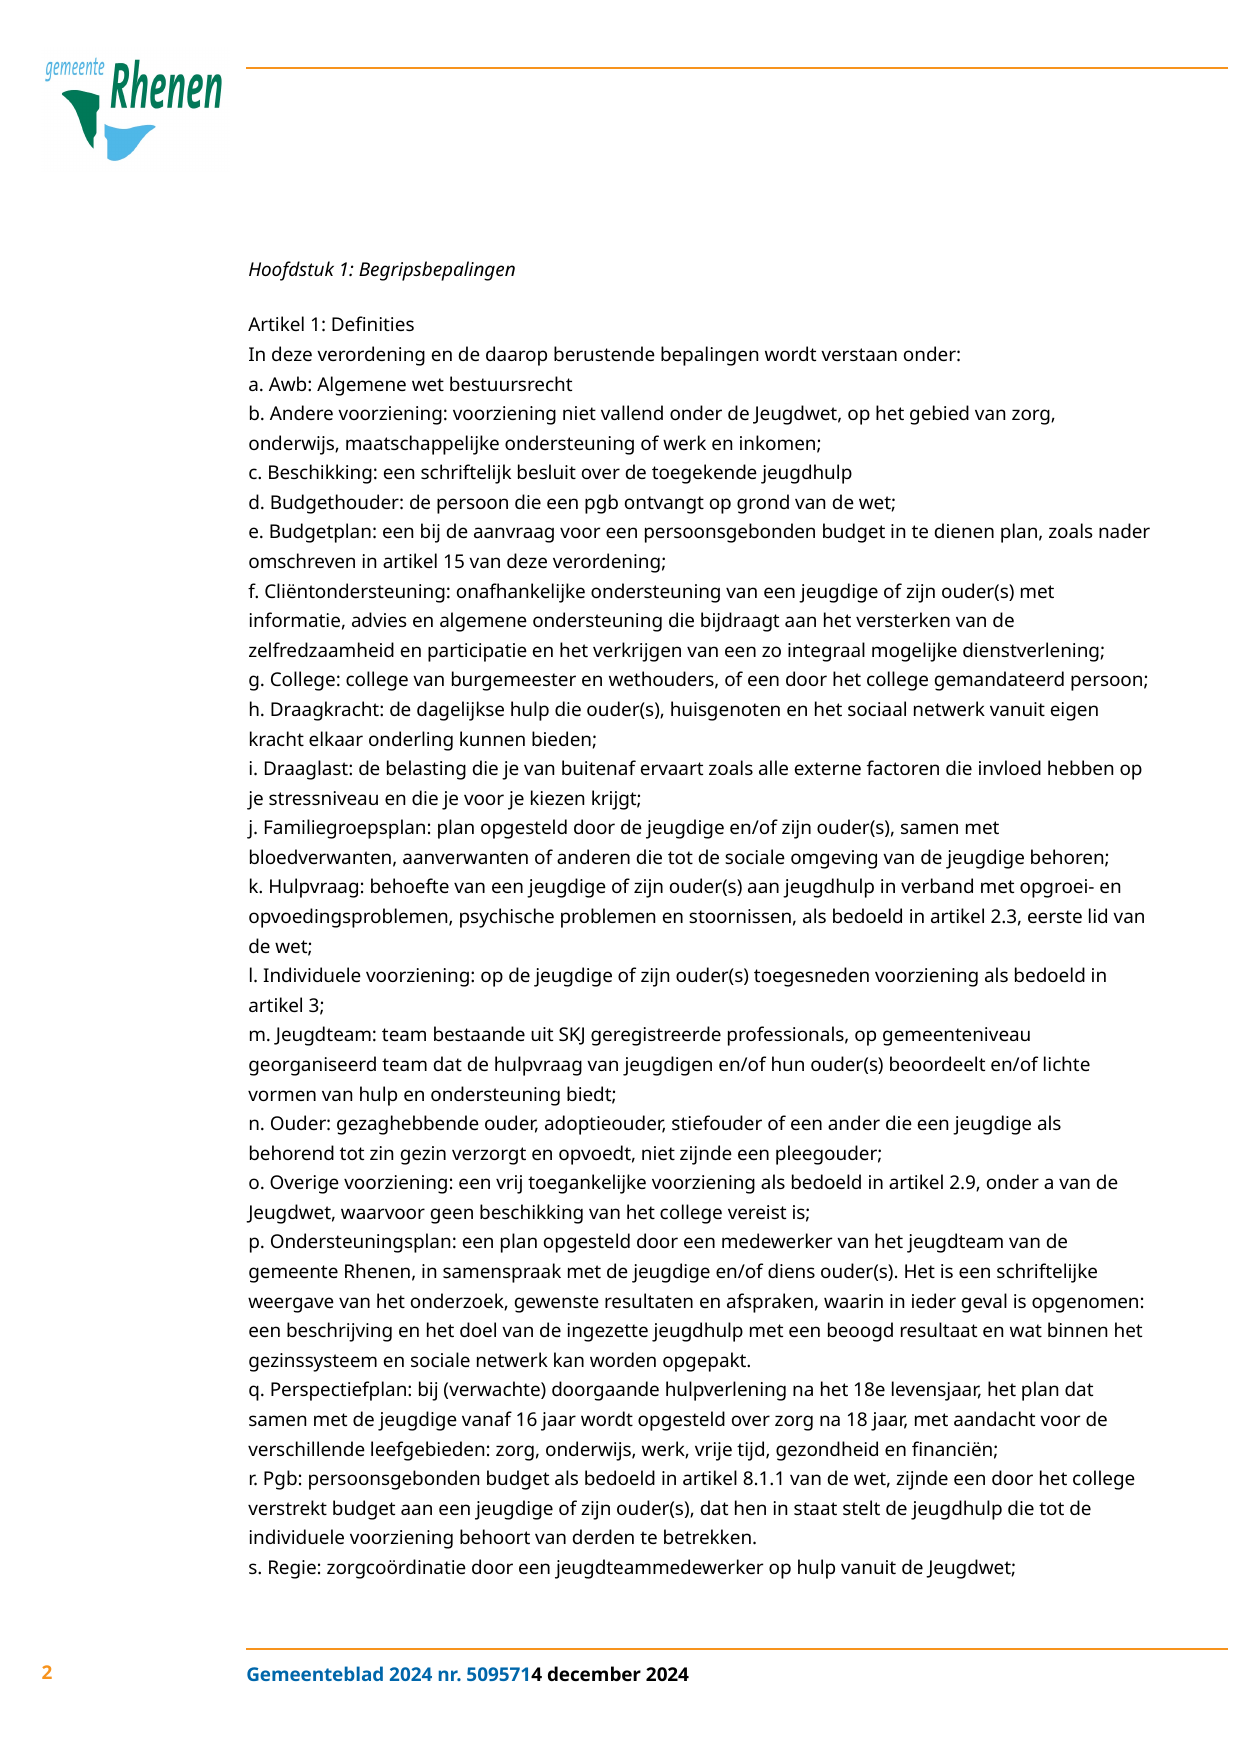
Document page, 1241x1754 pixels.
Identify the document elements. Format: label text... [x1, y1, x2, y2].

text i. Draaglast: de belasting die je van buitenaf ervaart zoals alle externe factoren die invloed hebben op je stressniveau en die je voor je kiezen krijgt; [248, 755, 1152, 811]
text Hoofdstuk 1: Begripsbepalingen [248, 256, 1152, 282]
text p. Ondersteuningsplan: een plan opgesteld door een medewerker van het jeugdteam van de gemeente Rhenen, in samenspraak met de jeugdige en/of diens ouder(s). Het is een schriftelijke weergave van het onderzoek, gewenste resultaten en afspraken, waarin in ieder geval is opgenomen: [248, 1229, 1152, 1313]
text h. Draagkracht: de dagelijkse hulp die ouder(s), huisgenoten en het sociaal netwerk vanuit eigen kracht elkaar onderling kunnen bieden; [248, 696, 1152, 751]
text e. Budgetplan: een bij de aanvraag voor een persoonsgebonden budget in te dienen plan, zoals nader omschreven in artikel 15 van deze verordening; [248, 519, 1152, 574]
text j. Familiegroepsplan: plan opgesteld door de jeugdige en/of zijn ouder(s), samen met bloedverwanten, aanverwanten of anderen die tot de sociale omgeving van de jeugdige behoren; [248, 814, 1152, 870]
text s. Regie: zorgcoördinatie door een jeugdteammedewerker op hulp vanuit de Jeugdwet; [248, 1554, 1152, 1580]
text d. Budgethouder: de persoon die een pgb ontvangt op grond van de wet; [248, 489, 1152, 515]
text l. Individuele voorziening: op de jeugdige of zijn ouder(s) toegesneden voorziening als bedoeld in artikel 3; [248, 962, 1152, 1018]
text k. Hulpvraag: behoefte van een jeugdige of zijn ouder(s) aan jeugdhulp in verband met opgroei- en opvoedingsproblemen, psychische problemen en stoornissen, als bedoeld in artikel 2.3, eerste lid van de wet; [248, 874, 1152, 958]
text Artikel 1: Definities [248, 312, 1152, 337]
text n. Ouder: gezaghebbende ouder, adoptieouder, stiefouder of een ander die een jeugdige als behorend tot zin gezin verzorgt en opvoedt, niet zijnde een pleegouder; [248, 1110, 1152, 1166]
text a. Awb: Algemene wet bestuursrecht [248, 371, 1152, 396]
text In deze verordening en de daarop berustende bepalingen wordt verstaan onder: [248, 341, 1152, 367]
text een beschrijving en het doel van de ingezette jeugdhulp met een beoogd resultaat en wat binnen het gezinssysteem en sociale netwerk kan worden opgepakt. [248, 1317, 1152, 1373]
text q. Perspectiefplan: bij (verwachte) doorgaande hulpverlening na het 18e levensjaar, het plan dat samen met de jeugdige vanaf 16 jaar wordt opgesteld over zorg na 18 jaar, met aandacht voor de verschillende leefgebieden: zorg, onderwijs, werk, vrije tijd, gezondheid en financiën; [248, 1377, 1152, 1461]
text f. Cliëntondersteuning: onafhankelijke ondersteuning van een jeugdige of zijn ouder(s) met informatie, advies en algemene ondersteuning die bijdraagt aan het versterken van de zelfredzaamheid en participatie en het verkrijgen van een zo integraal mogelijke dienstverlening; [248, 578, 1152, 663]
picture [41, 47, 231, 172]
text o. Overige voorziening: een vrij toegankelijke voorziening als bedoeld in artikel 2.9, onder a van de Jeugdwet, waarvoor geen beschikking van het college vereist is; [248, 1169, 1152, 1225]
text m. Jeugdteam: team bestaande uit SKJ geregistreerde professionals, op gemeenteniveau georganiseerd team dat de hulpvraag van jeugdigen en/of hun ouder(s) beoordeelt en/of lichte vormen van hulp en ondersteuning biedt; [248, 1022, 1152, 1106]
text g. College: college van burgemeester en wethouders, of een door het college gemandateerd persoon; [248, 667, 1152, 692]
text r. Pgb: persoonsgebonden budget als bedoeld in artikel 8.1.1 van de wet, zijnde een door het college verstrekt budget aan een jeugdige of zijn ouder(s), dat hen in staat stelt de jeugdhulp die tot de individuele voorziening behoort van derden te betrekken. [248, 1465, 1152, 1550]
text b. Andere voorziening: voorziening niet vallend onder de Jeugdwet, op het gebied van zorg, onderwijs, maatschappelijke ondersteuning of werk en inkomen; [248, 400, 1152, 456]
text c. Beschikking: een schriftelijk besluit over de toegekende jeugdhulp [248, 459, 1152, 485]
